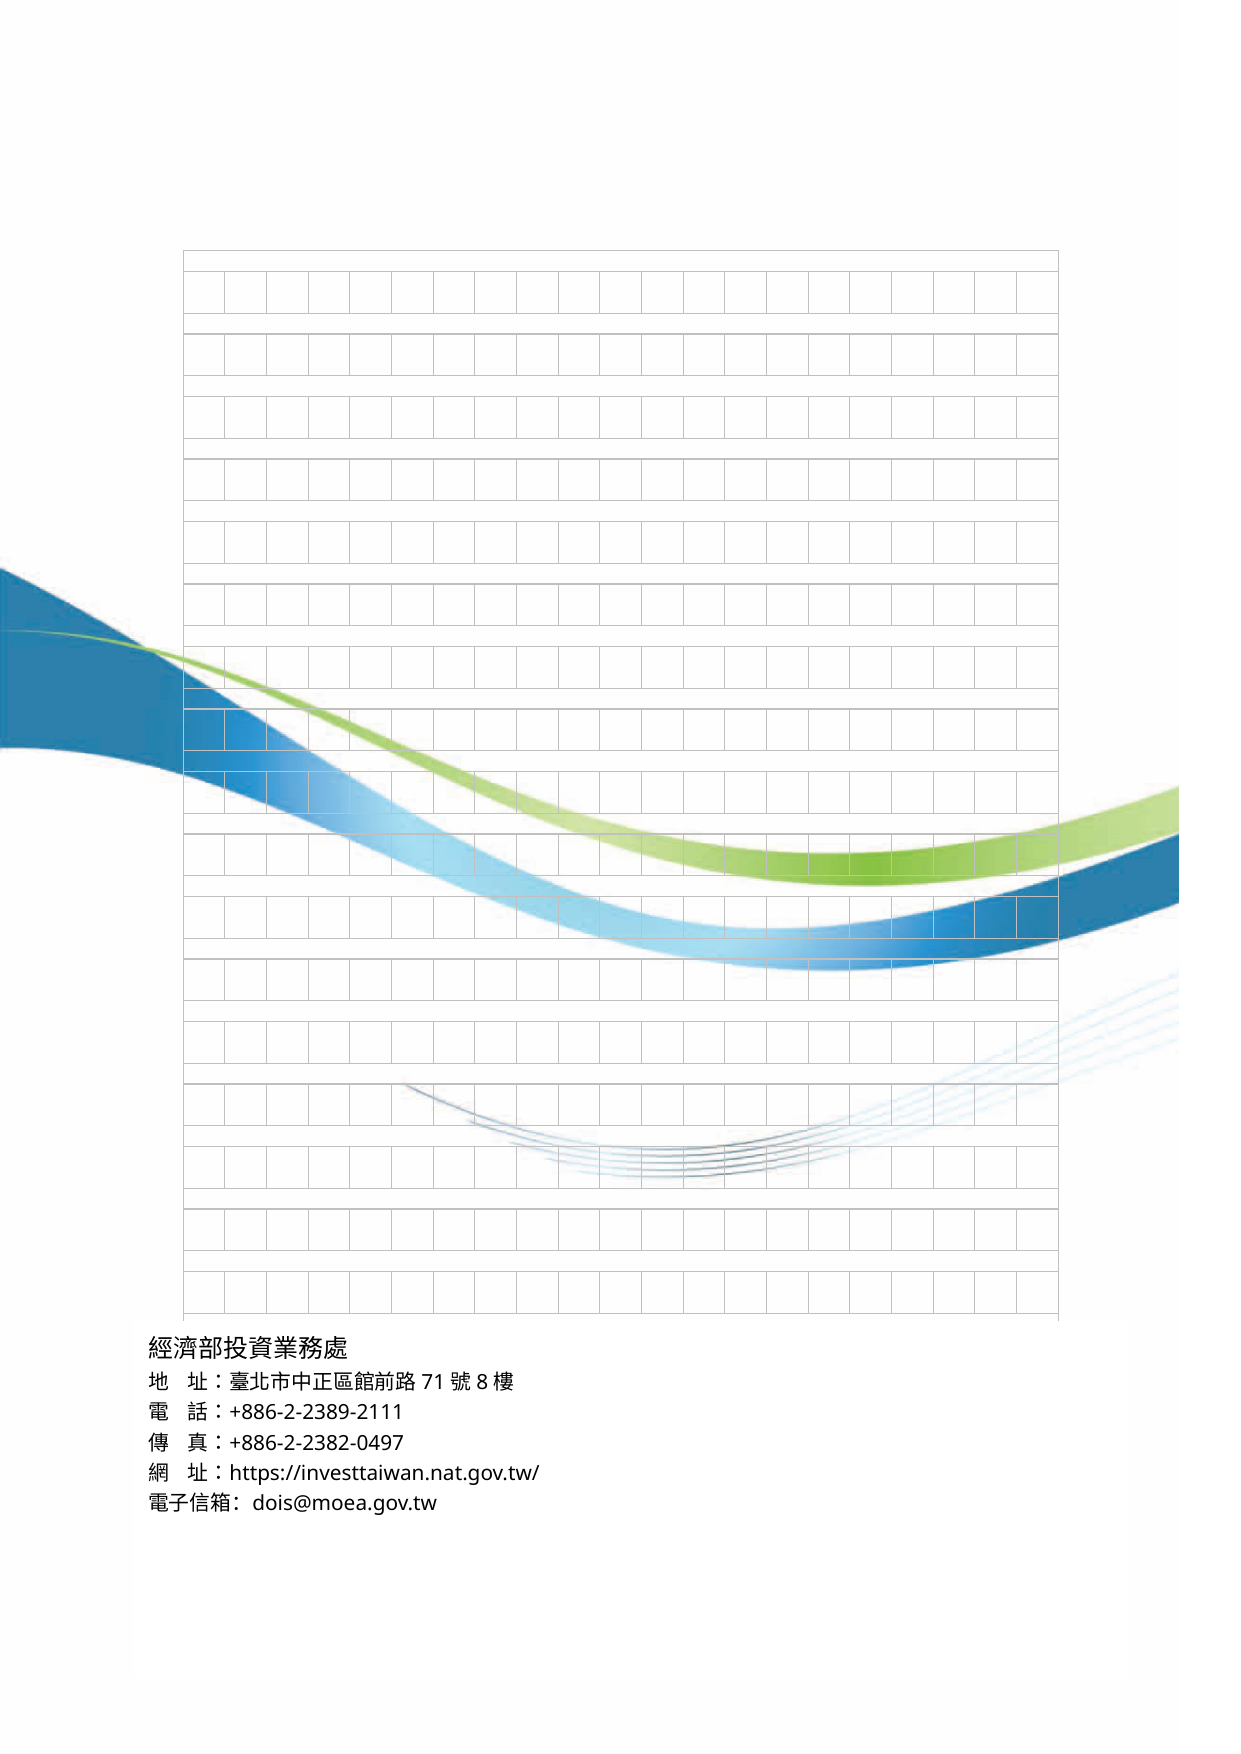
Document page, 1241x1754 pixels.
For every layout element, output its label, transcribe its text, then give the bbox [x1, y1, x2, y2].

text 地 址：臺北市中正區館前路 71 號 8 樓 [148, 1365, 1113, 1396]
text 電子信箱：dois@moea.gov.tw [148, 1486, 1113, 1517]
text 經濟部投資業務處 [148, 1329, 1113, 1365]
text 網 址：https://investtaiwan.nat.gov.tw/ [148, 1456, 1113, 1486]
text 傳 真：+886-2-2382-0497 [148, 1426, 1113, 1456]
picture [0, 0, 1179, 1754]
text 電 話：+886-2-2389-2111 [148, 1396, 1113, 1426]
